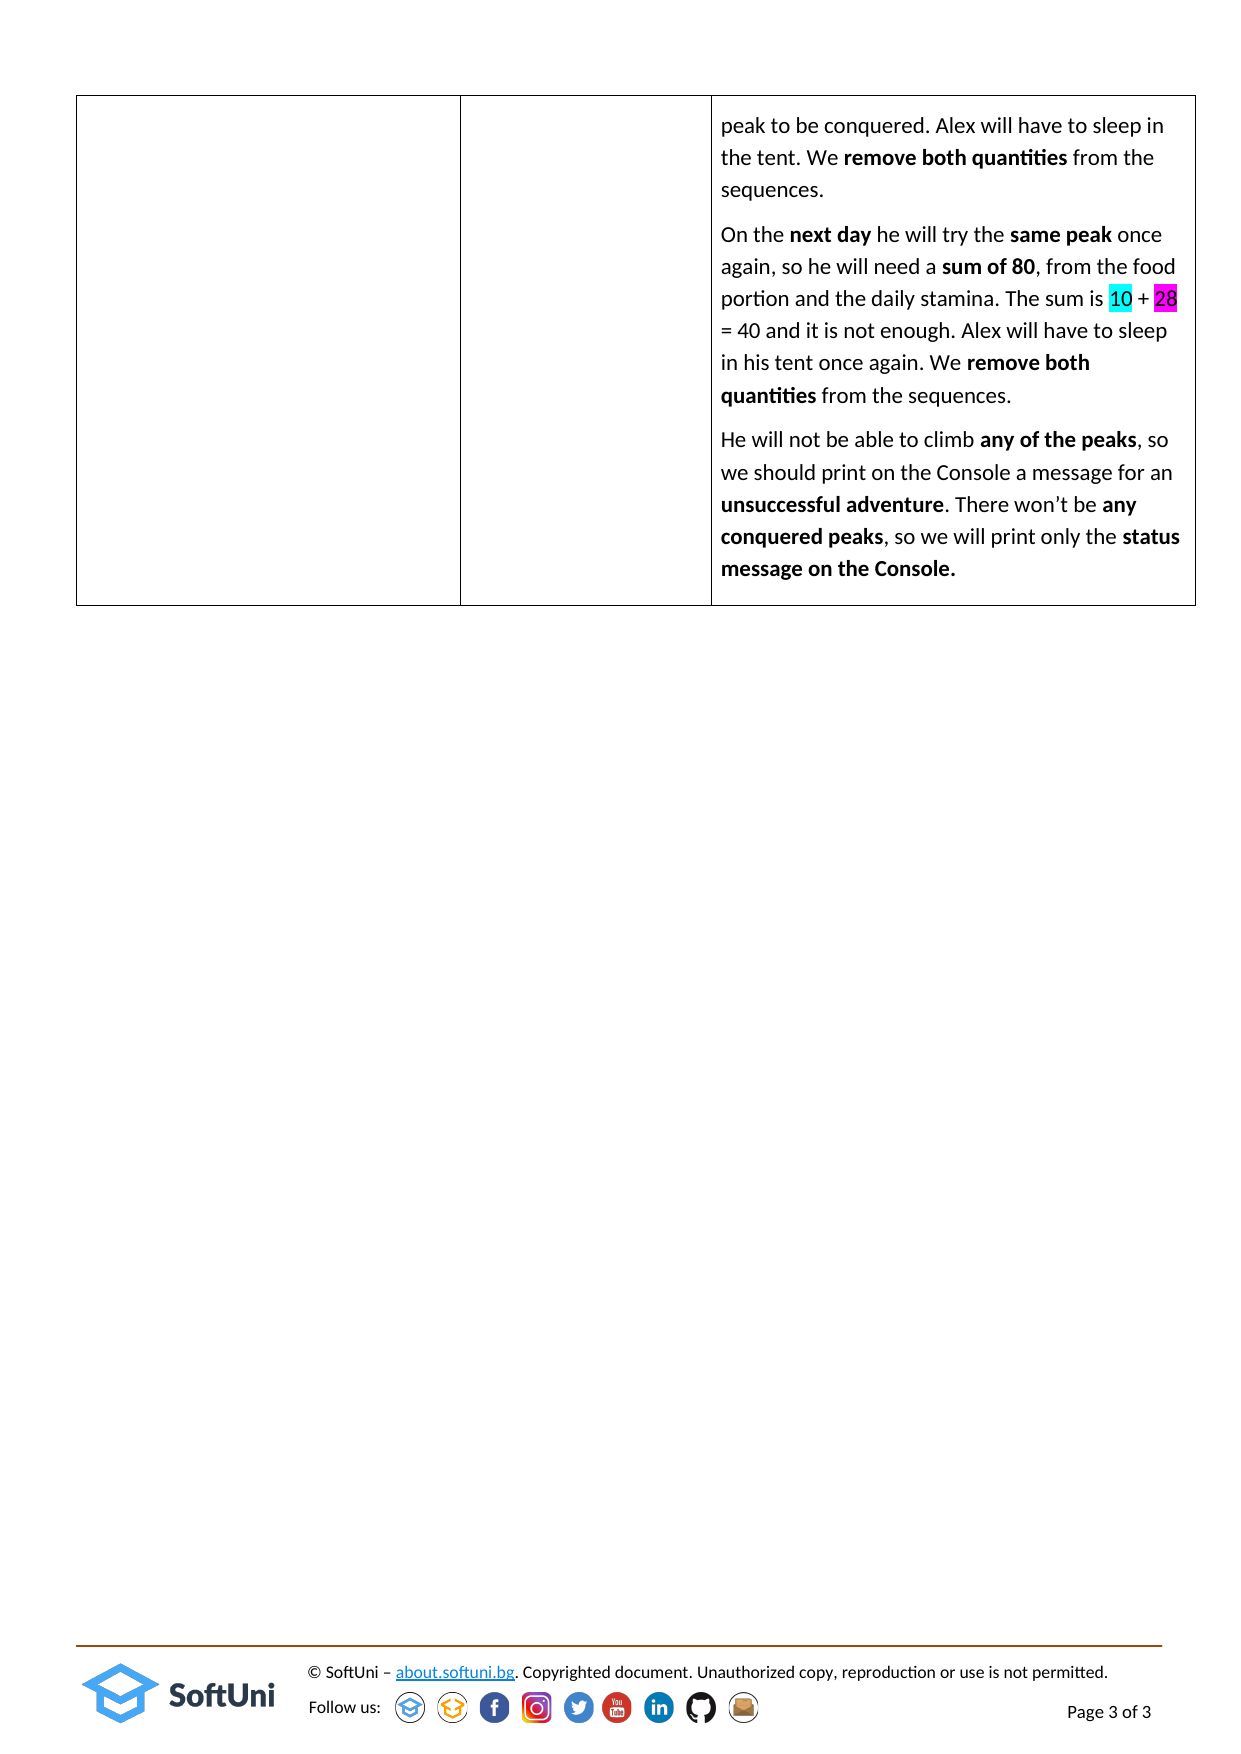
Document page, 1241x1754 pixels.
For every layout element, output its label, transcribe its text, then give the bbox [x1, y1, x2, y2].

picture [665, 1692, 674, 1701]
table_cell [77, 96, 460, 604]
picture [658, 1705, 667, 1714]
table_cell [461, 96, 711, 604]
picture [522, 1692, 552, 1723]
picture [75, 1658, 281, 1729]
picture [602, 1692, 632, 1723]
picture [728, 1692, 759, 1723]
picture [644, 1714, 653, 1723]
picture [564, 1692, 594, 1723]
picture [395, 1692, 425, 1723]
picture [479, 1692, 510, 1723]
picture [644, 1692, 653, 1701]
picture [686, 1692, 716, 1723]
picture [665, 1714, 674, 1723]
table_cell peak to be conquered. Alex will have to sleep in the tent. We remove both quantities from the sequences. On the next day he will try the same peak once again, so he will need a sum of 80, from the food portion and the daily stamina. The sum is 10 + 28 = 40 and it is not enough. Alex will have to sleep in his tent once again. We remove both quantities from the sequences. He will not be able to climb any of the peaks, so we should print on the Console a message for an unsuccessful adventure. There won’t be any conquered peaks, so we will print only the status message on the Console. [712, 96, 1195, 604]
picture [437, 1692, 468, 1723]
